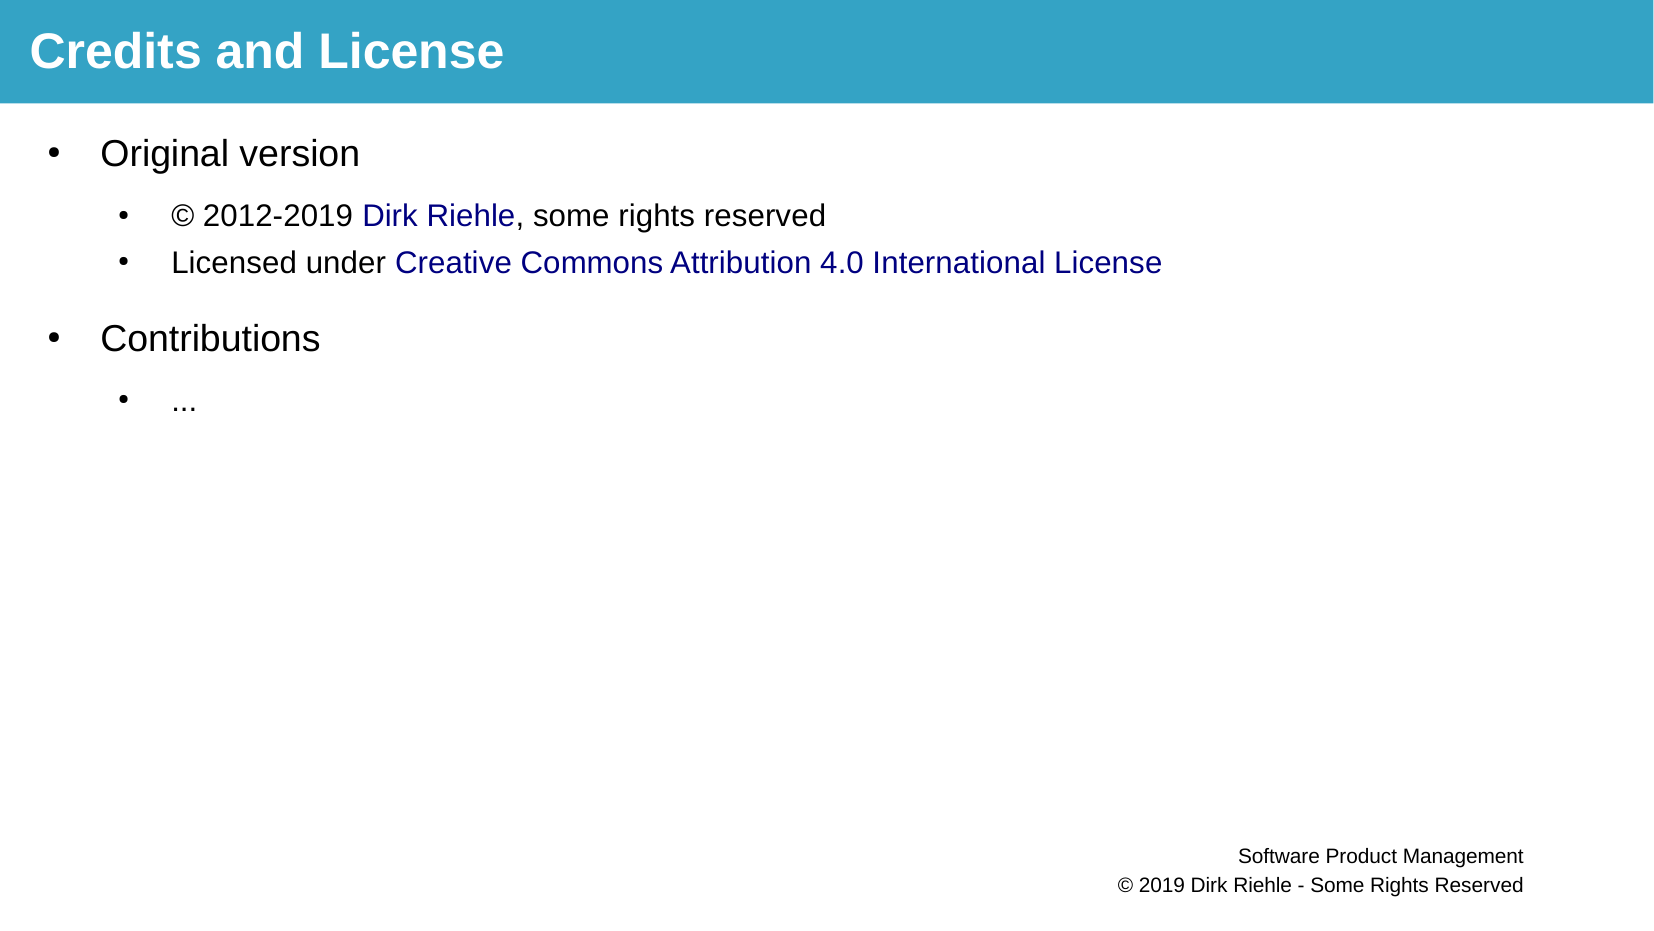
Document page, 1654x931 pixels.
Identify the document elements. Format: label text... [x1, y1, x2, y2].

list Original version © 2012-2019 Dirk Riehle, some rights reserved Licensed under Creative Commons Attribution 4.0 International License Contributions ... [29, 132, 1625, 813]
title Credits and License [0, 0, 1654, 104]
